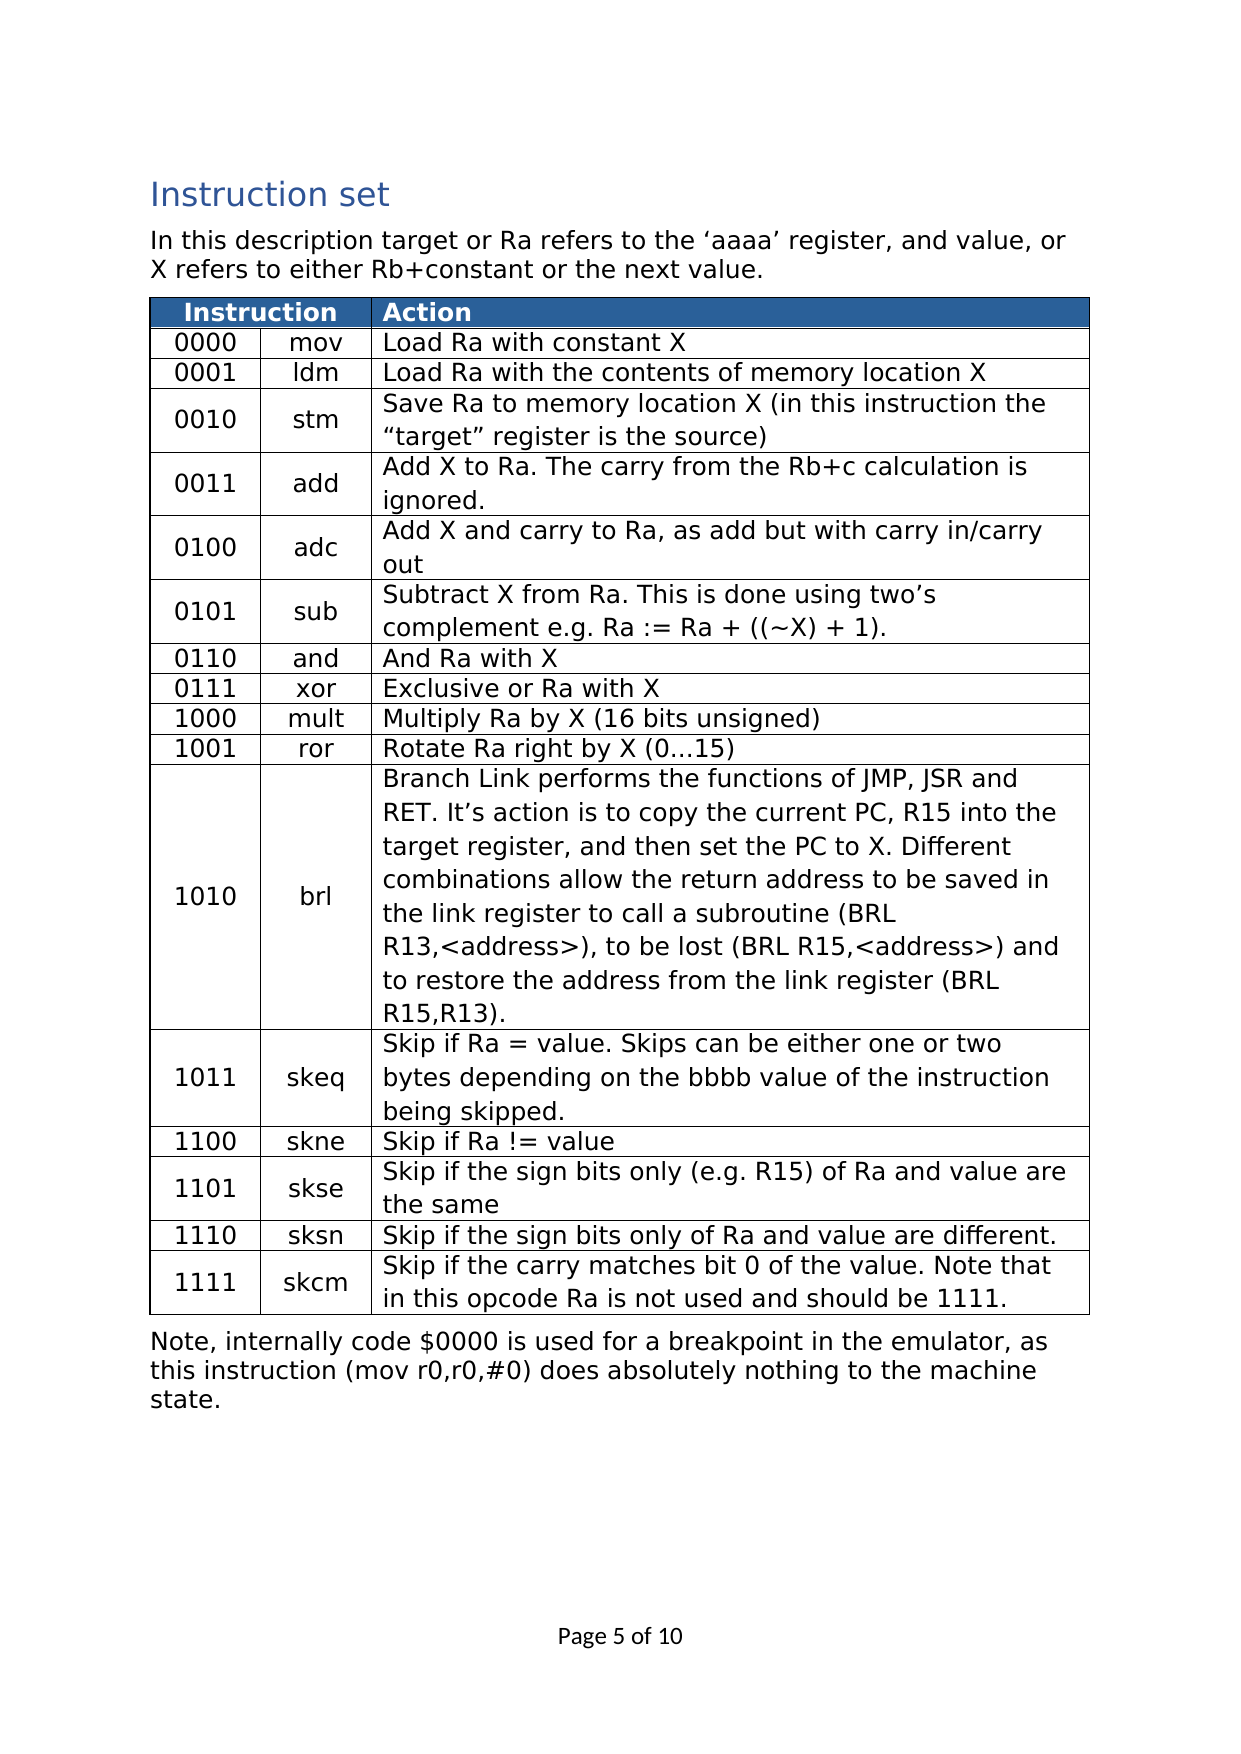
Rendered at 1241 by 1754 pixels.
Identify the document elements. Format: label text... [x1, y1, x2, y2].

table_cell mov [261, 329, 371, 358]
table_cell 1110 [151, 1221, 260, 1250]
table_cell Skip if the sign bits only of Ra and value are different. [372, 1221, 1089, 1250]
table_cell 0000 [151, 329, 260, 358]
table_cell stm [261, 389, 371, 452]
table_cell Skip if Ra = value. Skips can be either one or two bytes depending on the bbbb value of the instruction being skipped. [372, 1030, 1089, 1126]
table_cell 1001 [151, 735, 260, 764]
table_cell ror [261, 735, 371, 764]
table_cell 1111 [151, 1251, 260, 1314]
table_cell 1000 [151, 704, 260, 733]
table_cell sub [261, 580, 371, 643]
table_cell Add X and carry to Ra, as add but with carry in/carry out [372, 516, 1089, 579]
table_cell skcm [261, 1251, 371, 1314]
table_cell Skip if the sign bits only (e.g. R15) of Ra and value are the same [372, 1157, 1089, 1220]
table_cell Skip if the carry matches bit 0 of the value. Note that in this opcode Ra is not used and should be 1111. [372, 1251, 1089, 1314]
table_cell Skip if Ra != value [372, 1127, 1089, 1156]
text Note, internally code $0000 is used for a breakpoint in the emulator, as this instruction (mov r0,r0,#0) does absolutely nothing to the machine state. [150, 1327, 1090, 1415]
table_cell add [261, 453, 371, 515]
table_cell Save Ra to memory location X (in this instruction the “target” register is the source) [372, 389, 1089, 452]
table_cell 0111 [151, 674, 260, 703]
table_cell brl [261, 765, 371, 1029]
table_cell And Ra with X [372, 644, 1089, 673]
table_cell 0101 [151, 580, 260, 643]
table_cell skse [261, 1157, 371, 1220]
table_cell 0010 [151, 389, 260, 452]
table_cell ldm [261, 359, 371, 388]
table_cell 1010 [151, 765, 260, 1029]
table_cell skne [261, 1127, 371, 1156]
table_cell Load Ra with constant X [372, 329, 1089, 358]
table_cell skeq [261, 1030, 371, 1126]
table_cell xor [261, 674, 371, 703]
table_cell sksn [261, 1221, 371, 1250]
table_cell 0001 [151, 359, 260, 388]
subtitle Instruction set [150, 175, 1090, 214]
table_cell 1100 [151, 1127, 260, 1156]
table_cell Rotate Ra right by X (0...15) [372, 735, 1089, 764]
table_cell and [261, 644, 371, 673]
table_cell 0110 [151, 644, 260, 673]
table_header Instruction [151, 298, 371, 327]
table_cell 0100 [151, 516, 260, 579]
table_cell Subtract X from Ra. This is done using two’s complement e.g. Ra := Ra + ((~X) + 1). [372, 580, 1089, 643]
table_header Action [372, 298, 1089, 327]
table_cell 1011 [151, 1030, 260, 1126]
table_cell Exclusive or Ra with X [372, 674, 1089, 703]
table_cell Branch Link performs the functions of JMP, JSR and RET. It’s action is to copy the current PC, R15 into the target register, and then set the PC to X. Different combinations allow the return address to be saved in the link register to call a subroutine (BRL R13,<address>), to be lost (BRL R15,<address>) and to restore the address from the link register (BRL R15,R13). [372, 765, 1089, 1029]
table_cell 0011 [151, 453, 260, 515]
text In this description target or Ra refers to the ‘aaaa’ register, and value, or X refers to either Rb+constant or the next value. [150, 226, 1090, 285]
table_cell 1101 [151, 1157, 260, 1220]
table_cell mult [261, 704, 371, 733]
table_cell Add X to Ra. The carry from the Rb+c calculation is ignored. [372, 453, 1089, 515]
table_cell Multiply Ra by X (16 bits unsigned) [372, 704, 1089, 733]
table_cell adc [261, 516, 371, 579]
table_cell Load Ra with the contents of memory location X [372, 359, 1089, 388]
